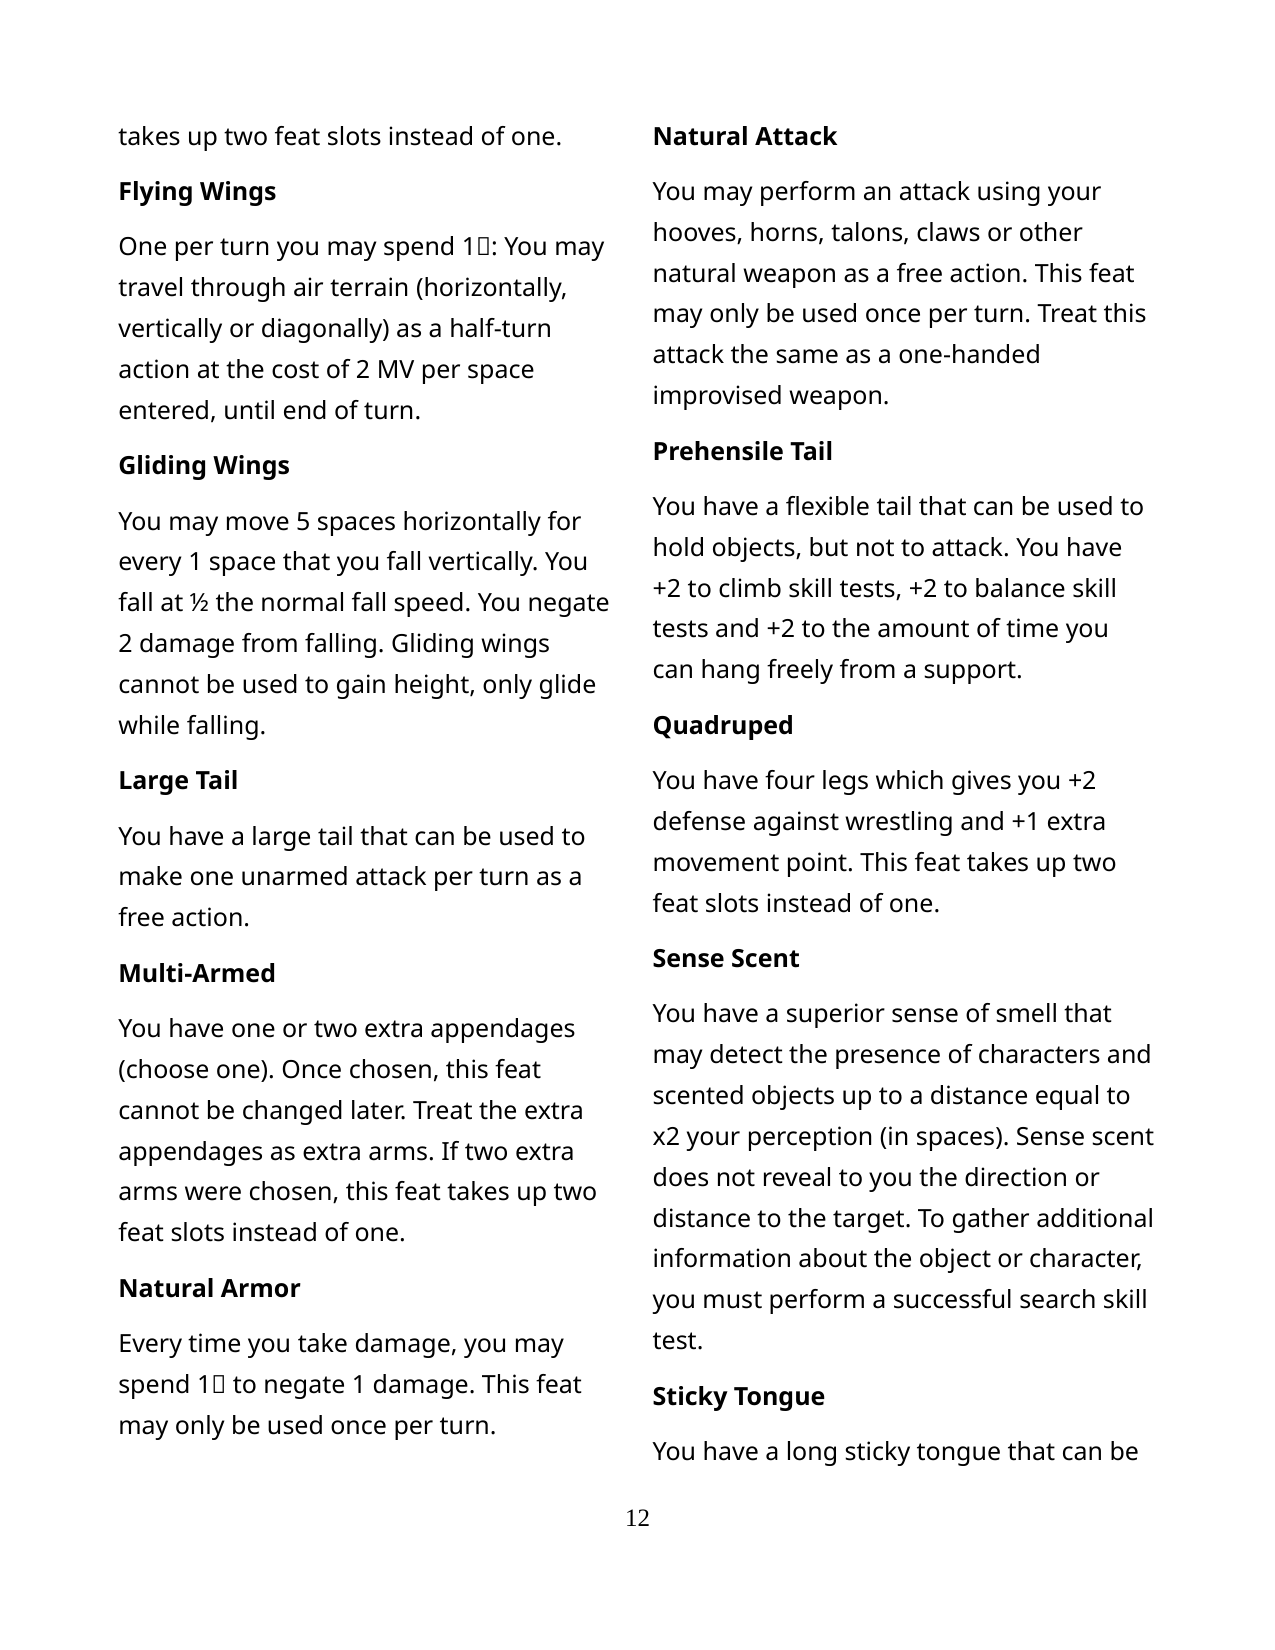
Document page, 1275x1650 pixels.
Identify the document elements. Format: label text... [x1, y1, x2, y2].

text One per turn you may spend 1: You may travel through air terrain (horizontally, vertically or diagonally) as a half-turn action at the cost of 2 MV per space entered, until end of turn. [118, 229, 622, 426]
text Quadruped [652, 707, 1157, 741]
text Large Tail [118, 763, 622, 797]
text Sticky Tongue [652, 1378, 1157, 1412]
text Sense Scent [652, 941, 1157, 975]
text Gliding Wings [118, 448, 622, 482]
text Natural Armor [118, 1270, 622, 1304]
text You have four legs which gives you +2 defense against wrestling and +1 extra movement point. This feat takes up two feat slots instead of one. [652, 763, 1157, 919]
text You may move 5 spaces horizontally for every 1 space that you fall vertically. You fall at ½ the normal fall speed. You negate 2 damage from falling. Gliding wings cannot be used to gain height, only glide while falling. [118, 503, 622, 741]
text takes up two feat slots instead of one. [118, 118, 622, 152]
text Prehensile Tail [652, 433, 1157, 467]
text Flying Wings [118, 173, 622, 208]
text You have a flexible tail that can be used to hold objects, but not to attack. You have +2 to climb skill tests, +2 to balance skill tests and +2 to the amount of time you can hang freely from a support. [652, 488, 1157, 686]
text You may perform an attack using your hooves, horns, talons, claws or other natural weapon as a free action. This feat may only be used once per turn. Treat this attack the same as a one-handed improvised weapon. [652, 173, 1157, 412]
text You have a long sticky tongue that can be [652, 1433, 1157, 1468]
text You have a large tail that can be used to make one unarmed attack per turn as a free action. [118, 818, 622, 934]
text Natural Attack [652, 118, 1157, 152]
text Multi-Armed [118, 955, 622, 989]
text You have a superior sense of smell that may detect the presence of characters and scented objects up to a distance equal to x2 your perception (in spaces). Sense scent does not reveal to you the direction or distance to the target. To gather additional information about the object or character, you must perform a successful search skill test. [652, 996, 1157, 1357]
text Every time you take damage, you may spend 1 to negate 1 damage. This feat may only be used once per turn. [118, 1326, 622, 1441]
text You have one or two extra appendages (choose one). Once chosen, this feat cannot be changed later. Treat the extra appendages as extra arms. If two extra arms were chosen, this feat takes up two feat slots instead of one. [118, 1011, 622, 1249]
